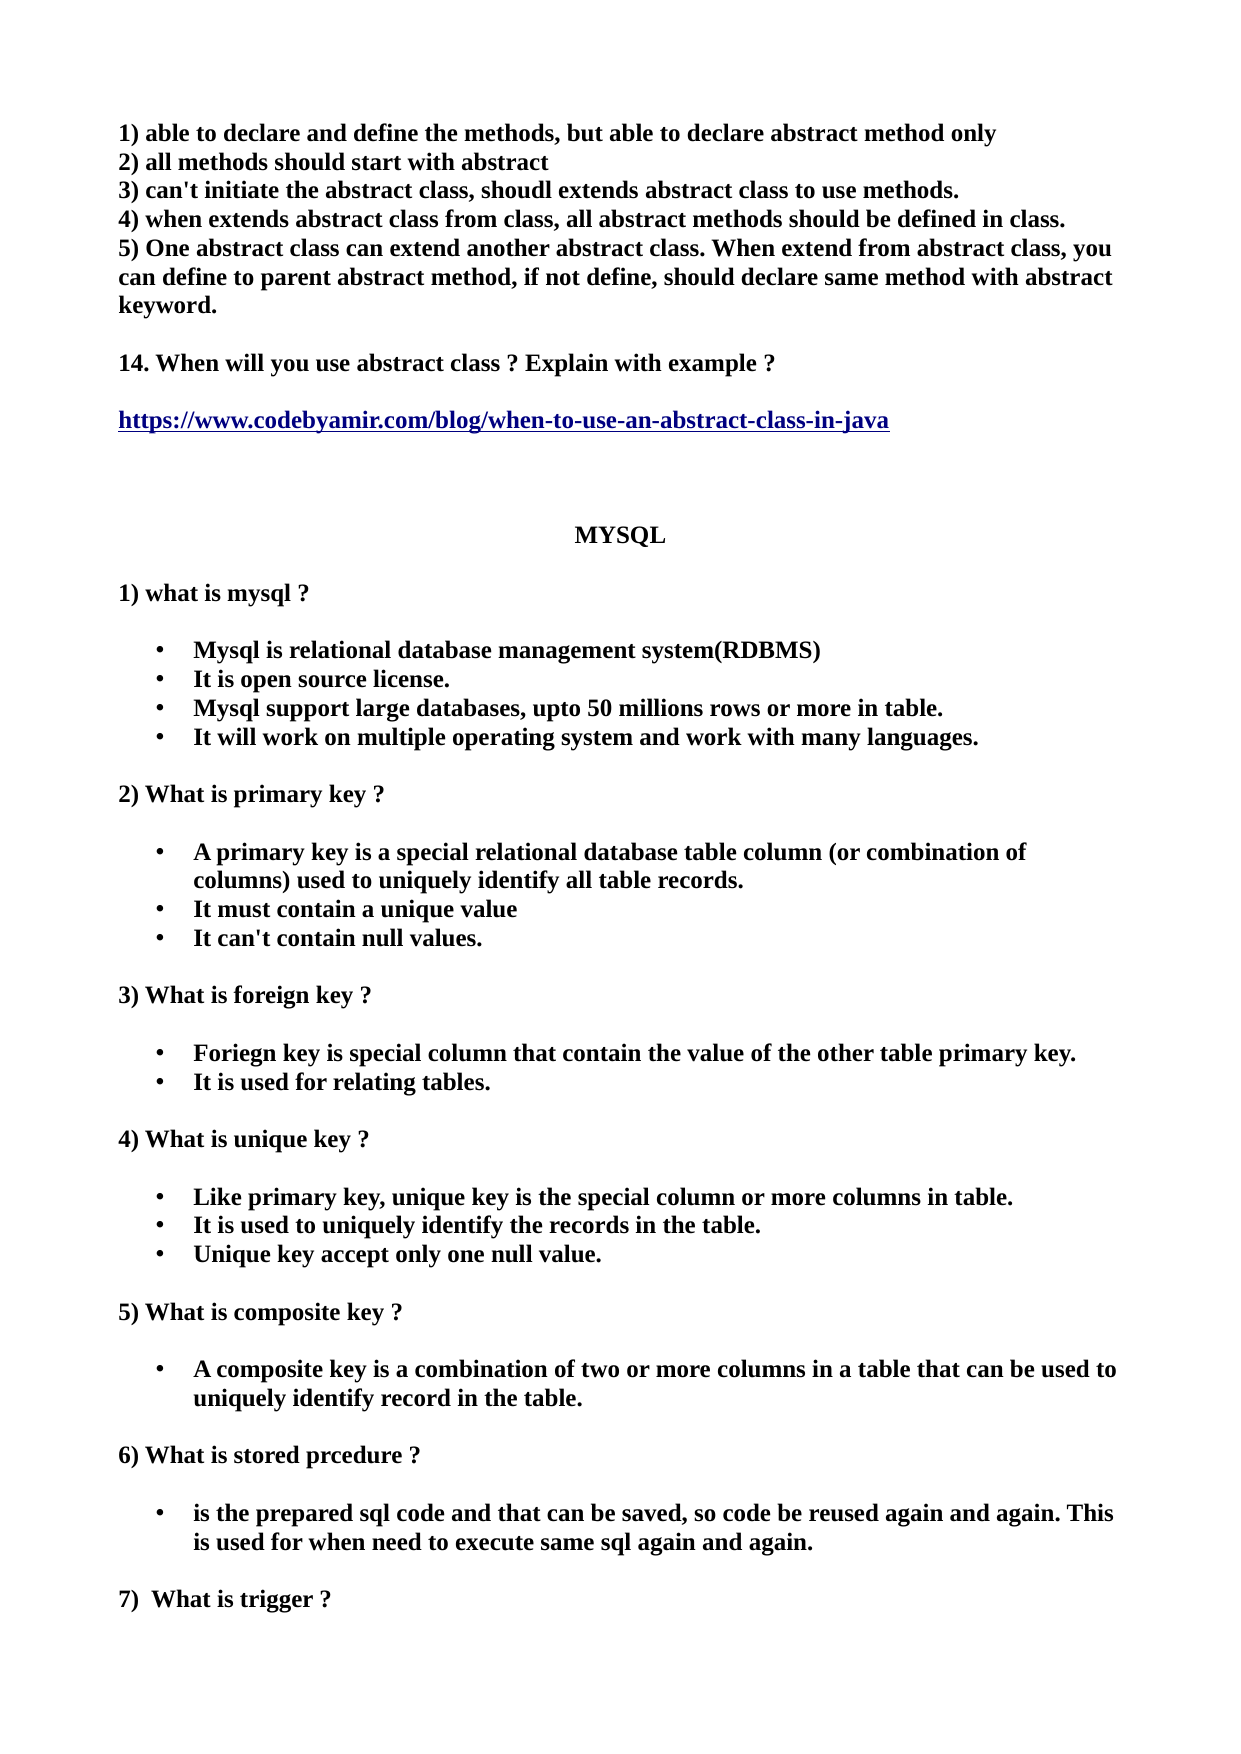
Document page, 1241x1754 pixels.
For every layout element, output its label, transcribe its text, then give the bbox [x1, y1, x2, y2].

text 1) what is mysql ? [118, 578, 1122, 607]
list Mysql support large databases, upto 50 millions rows or more in table. [156, 693, 1122, 722]
text 2) all methods should start with abstract [118, 147, 1122, 176]
list It is used for relating tables. [156, 1067, 1122, 1096]
list It can't contain null values. [156, 923, 1122, 952]
text 4) when extends abstract class from class, all abstract methods should be defined in class. [118, 204, 1122, 233]
text 1) able to declare and define the methods, but able to declare abstract method only [118, 118, 1122, 147]
list It is open source license. [156, 664, 1122, 693]
text 6) What is stored prcedure ? [118, 1441, 1122, 1469]
text 14. When will you use abstract class ? Explain with example ? [118, 348, 1122, 377]
list A primary key is a special relational database table column (or combination of columns) used to uniquely identify all table records. [156, 837, 1122, 894]
text MYSQL [118, 521, 1122, 549]
text 4) What is unique key ? [118, 1124, 1122, 1153]
list Unique key accept only one null value. [156, 1239, 1122, 1268]
text 3) What is foreign key ? [118, 981, 1122, 1009]
list It must contain a unique value [156, 894, 1122, 923]
list Like primary key, unique key is the special column or more columns in table. [156, 1182, 1122, 1211]
list Mysql is relational database management system(RDBMS) [156, 636, 1122, 664]
list It will work on multiple operating system and work with many languages. [156, 722, 1122, 751]
list A composite key is a combination of two or more columns in a table that can be used to uniquely identify record in the table. [156, 1354, 1122, 1412]
text 3) can't initiate the abstract class, shoudl extends abstract class to use methods. [118, 176, 1122, 204]
text 2) What is primary key ? [118, 779, 1122, 808]
list It is used to uniquely identify the records in the table. [156, 1211, 1122, 1239]
list Foriegn key is special column that contain the value of the other table primary key. [156, 1038, 1122, 1067]
text 5) One abstract class can extend another abstract class. When extend from abstract class, you can define to parent abstract method, if not define, should declare same method with abstract keyword. [118, 233, 1122, 319]
text https://www.codebyamir.com/blog/when-to-use-an-abstract-class-in-java [118, 406, 1122, 434]
text 7) What is trigger ? [118, 1584, 1122, 1613]
text 5) What is composite key ? [118, 1297, 1122, 1326]
list is the prepared sql code and that can be saved, so code be reused again and again. This is used for when need to execute same sql again and again. [156, 1498, 1122, 1556]
